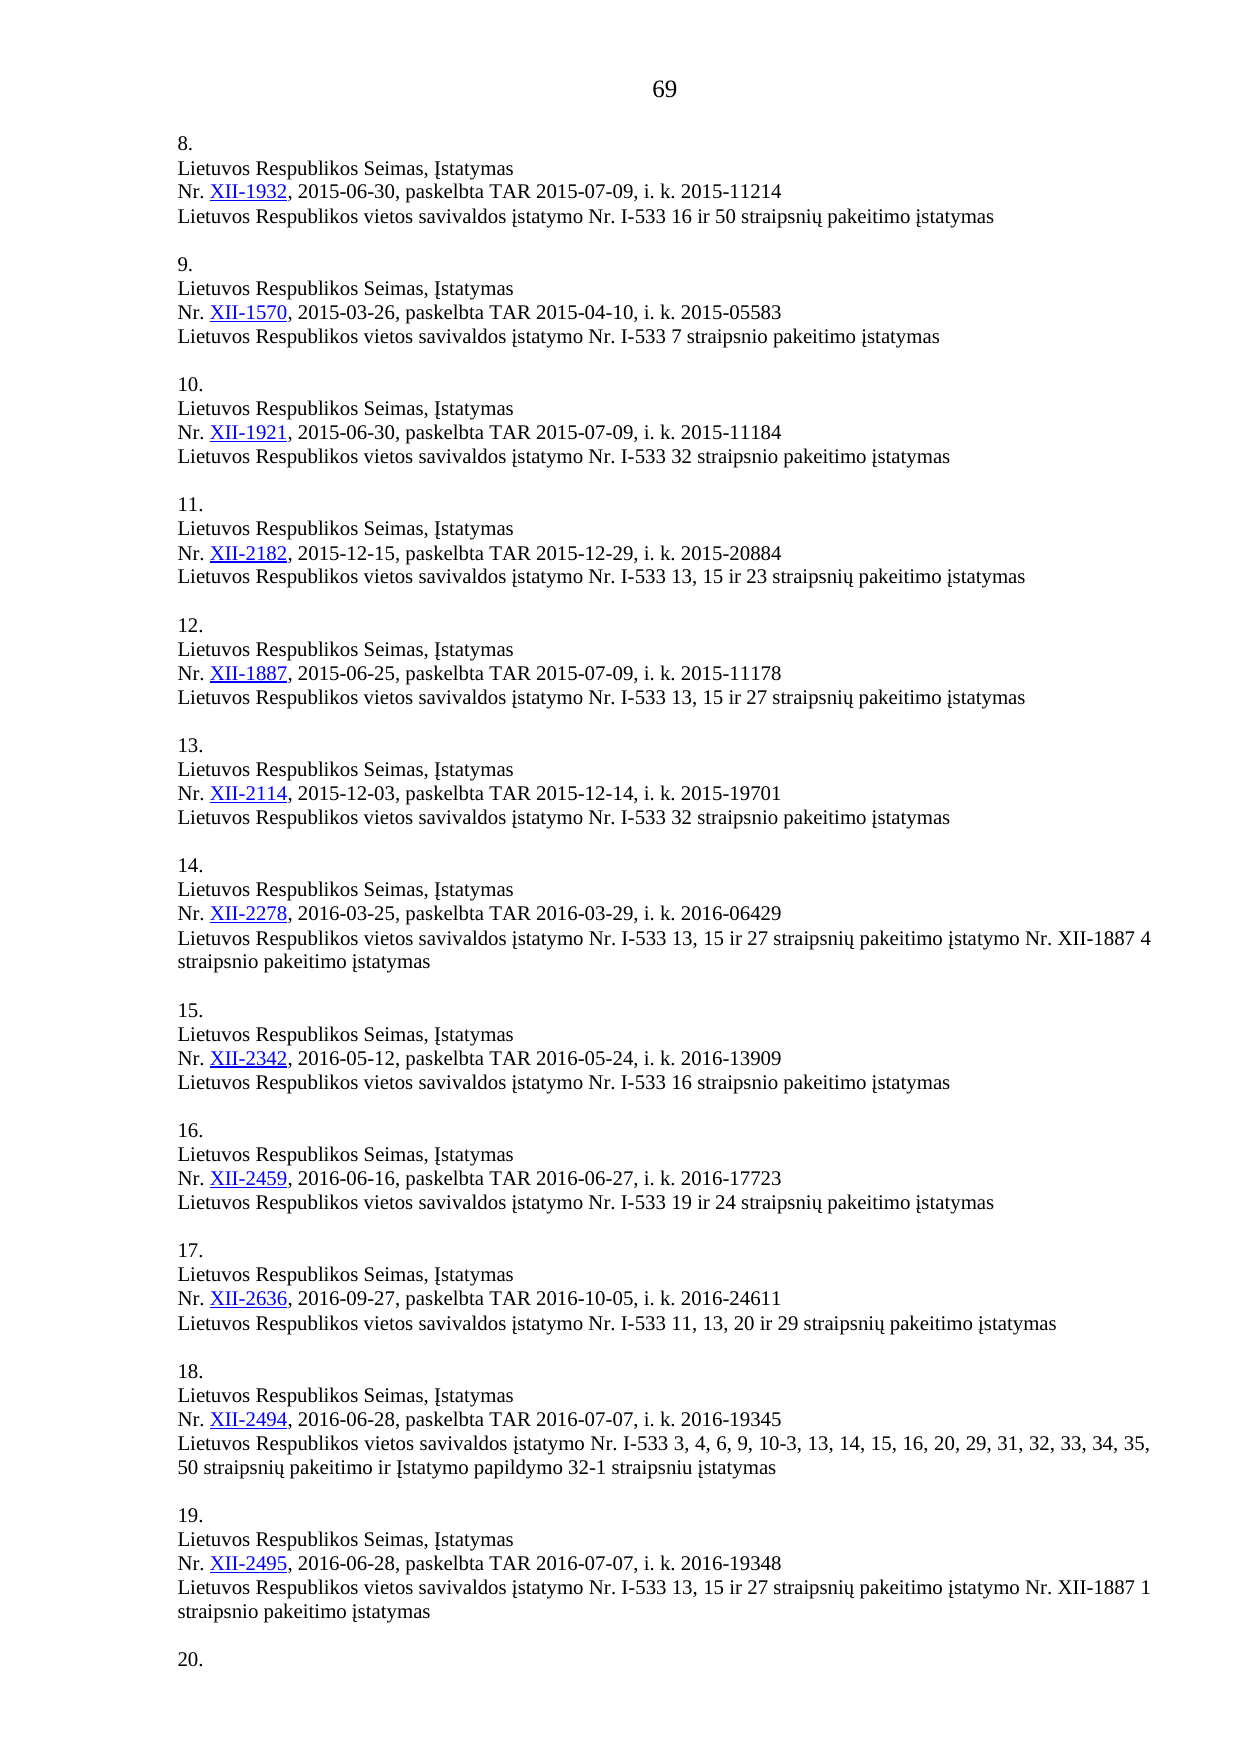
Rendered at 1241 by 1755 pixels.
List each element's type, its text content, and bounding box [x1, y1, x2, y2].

text Nr. XII-2494, 2016-06-28, paskelbta TAR 2016-07-07, i. k. 2016-19345 [177, 1407, 1152, 1431]
text Nr. XII-2459, 2016-06-16, paskelbta TAR 2016-06-27, i. k. 2016-17723 [177, 1166, 1152, 1190]
text Lietuvos Respublikos vietos savivaldos įstatymo Nr. I-533 16 straipsnio pakeitimo įstatymas [177, 1070, 1152, 1094]
text 12. [177, 613, 1152, 637]
text Lietuvos Respublikos Seimas, Įstatymas [177, 1262, 1152, 1286]
text Nr. XII-2342, 2016-05-12, paskelbta TAR 2016-05-24, i. k. 2016-13909 [177, 1046, 1152, 1070]
text Nr. XII-2114, 2015-12-03, paskelbta TAR 2015-12-14, i. k. 2015-19701 [177, 781, 1152, 805]
text Lietuvos Respublikos vietos savivaldos įstatymo Nr. I-533 32 straipsnio pakeitimo įstatymas [177, 805, 1152, 829]
text 13. [177, 733, 1152, 757]
text Nr. XII-1932, 2015-06-30, paskelbta TAR 2015-07-09, i. k. 2015-11214 [177, 179, 1152, 203]
text Nr. XII-1887, 2015-06-25, paskelbta TAR 2015-07-09, i. k. 2015-11178 [177, 661, 1152, 685]
text Lietuvos Respublikos vietos savivaldos įstatymo Nr. I-533 11, 13, 20 ir 29 straipsnių pakeitimo įstatymas [177, 1310, 1152, 1334]
text Lietuvos Respublikos Seimas, Įstatymas [177, 276, 1152, 300]
text Lietuvos Respublikos Seimas, Įstatymas [177, 757, 1152, 781]
text 20. [177, 1647, 1152, 1671]
text Lietuvos Respublikos Seimas, Įstatymas [177, 155, 1152, 179]
text Lietuvos Respublikos Seimas, Įstatymas [177, 637, 1152, 661]
text 11. [177, 492, 1152, 516]
text 16. [177, 1118, 1152, 1142]
text Nr. XII-1921, 2015-06-30, paskelbta TAR 2015-07-09, i. k. 2015-11184 [177, 420, 1152, 444]
text 15. [177, 998, 1152, 1022]
text 10. [177, 372, 1152, 396]
text Nr. XII-2278, 2016-03-25, paskelbta TAR 2016-03-29, i. k. 2016-06429 [177, 901, 1152, 925]
text 17. [177, 1238, 1152, 1262]
text Lietuvos Respublikos Seimas, Įstatymas [177, 1527, 1152, 1551]
text Lietuvos Respublikos vietos savivaldos įstatymo Nr. I-533 32 straipsnio pakeitimo įstatymas [177, 444, 1152, 468]
text Lietuvos Respublikos Seimas, Įstatymas [177, 1022, 1152, 1046]
text Lietuvos Respublikos vietos savivaldos įstatymo Nr. I-533 16 ir 50 straipsnių pakeitimo įstatymas [177, 203, 1152, 228]
text Nr. XII-2636, 2016-09-27, paskelbta TAR 2016-10-05, i. k. 2016-24611 [177, 1286, 1152, 1310]
text Lietuvos Respublikos Seimas, Įstatymas [177, 1142, 1152, 1166]
text Nr. XII-1570, 2015-03-26, paskelbta TAR 2015-04-10, i. k. 2015-05583 [177, 300, 1152, 324]
text Lietuvos Respublikos vietos savivaldos įstatymo Nr. I-533 13, 15 ir 27 straipsnių pakeitimo įstatymo Nr. XII-1887 4 straipsnio pakeitimo įstatymas [177, 925, 1152, 973]
text Lietuvos Respublikos vietos savivaldos įstatymo Nr. I-533 13, 15 ir 23 straipsnių pakeitimo įstatymas [177, 564, 1152, 588]
text Lietuvos Respublikos vietos savivaldos įstatymo Nr. I-533 19 ir 24 straipsnių pakeitimo įstatymas [177, 1190, 1152, 1214]
text Lietuvos Respublikos Seimas, Įstatymas [177, 877, 1152, 901]
text 8. [177, 131, 1152, 155]
text Lietuvos Respublikos vietos savivaldos įstatymo Nr. I-533 13, 15 ir 27 straipsnių pakeitimo įstatymo Nr. XII-1887 1 straipsnio pakeitimo įstatymas [177, 1575, 1152, 1623]
text 14. [177, 853, 1152, 877]
text Lietuvos Respublikos Seimas, Įstatymas [177, 396, 1152, 420]
text Lietuvos Respublikos vietos savivaldos įstatymo Nr. I-533 3, 4, 6, 9, 10-3, 13, 14, 15, 16, 20, 29, 31, 32, 33, 34, 35, 50 straipsnių pakeitimo ir Įstatymo papildymo 32-1 straipsniu įstatymas [177, 1431, 1152, 1479]
text 18. [177, 1358, 1152, 1383]
text Nr. XII-2182, 2015-12-15, paskelbta TAR 2015-12-29, i. k. 2015-20884 [177, 540, 1152, 564]
text 19. [177, 1503, 1152, 1527]
text Lietuvos Respublikos Seimas, Įstatymas [177, 1383, 1152, 1407]
text Lietuvos Respublikos vietos savivaldos įstatymo Nr. I-533 13, 15 ir 27 straipsnių pakeitimo įstatymas [177, 685, 1152, 709]
text Nr. XII-2495, 2016-06-28, paskelbta TAR 2016-07-07, i. k. 2016-19348 [177, 1551, 1152, 1575]
text 9. [177, 252, 1152, 276]
text Lietuvos Respublikos vietos savivaldos įstatymo Nr. I-533 7 straipsnio pakeitimo įstatymas [177, 324, 1152, 348]
text Lietuvos Respublikos Seimas, Įstatymas [177, 516, 1152, 540]
